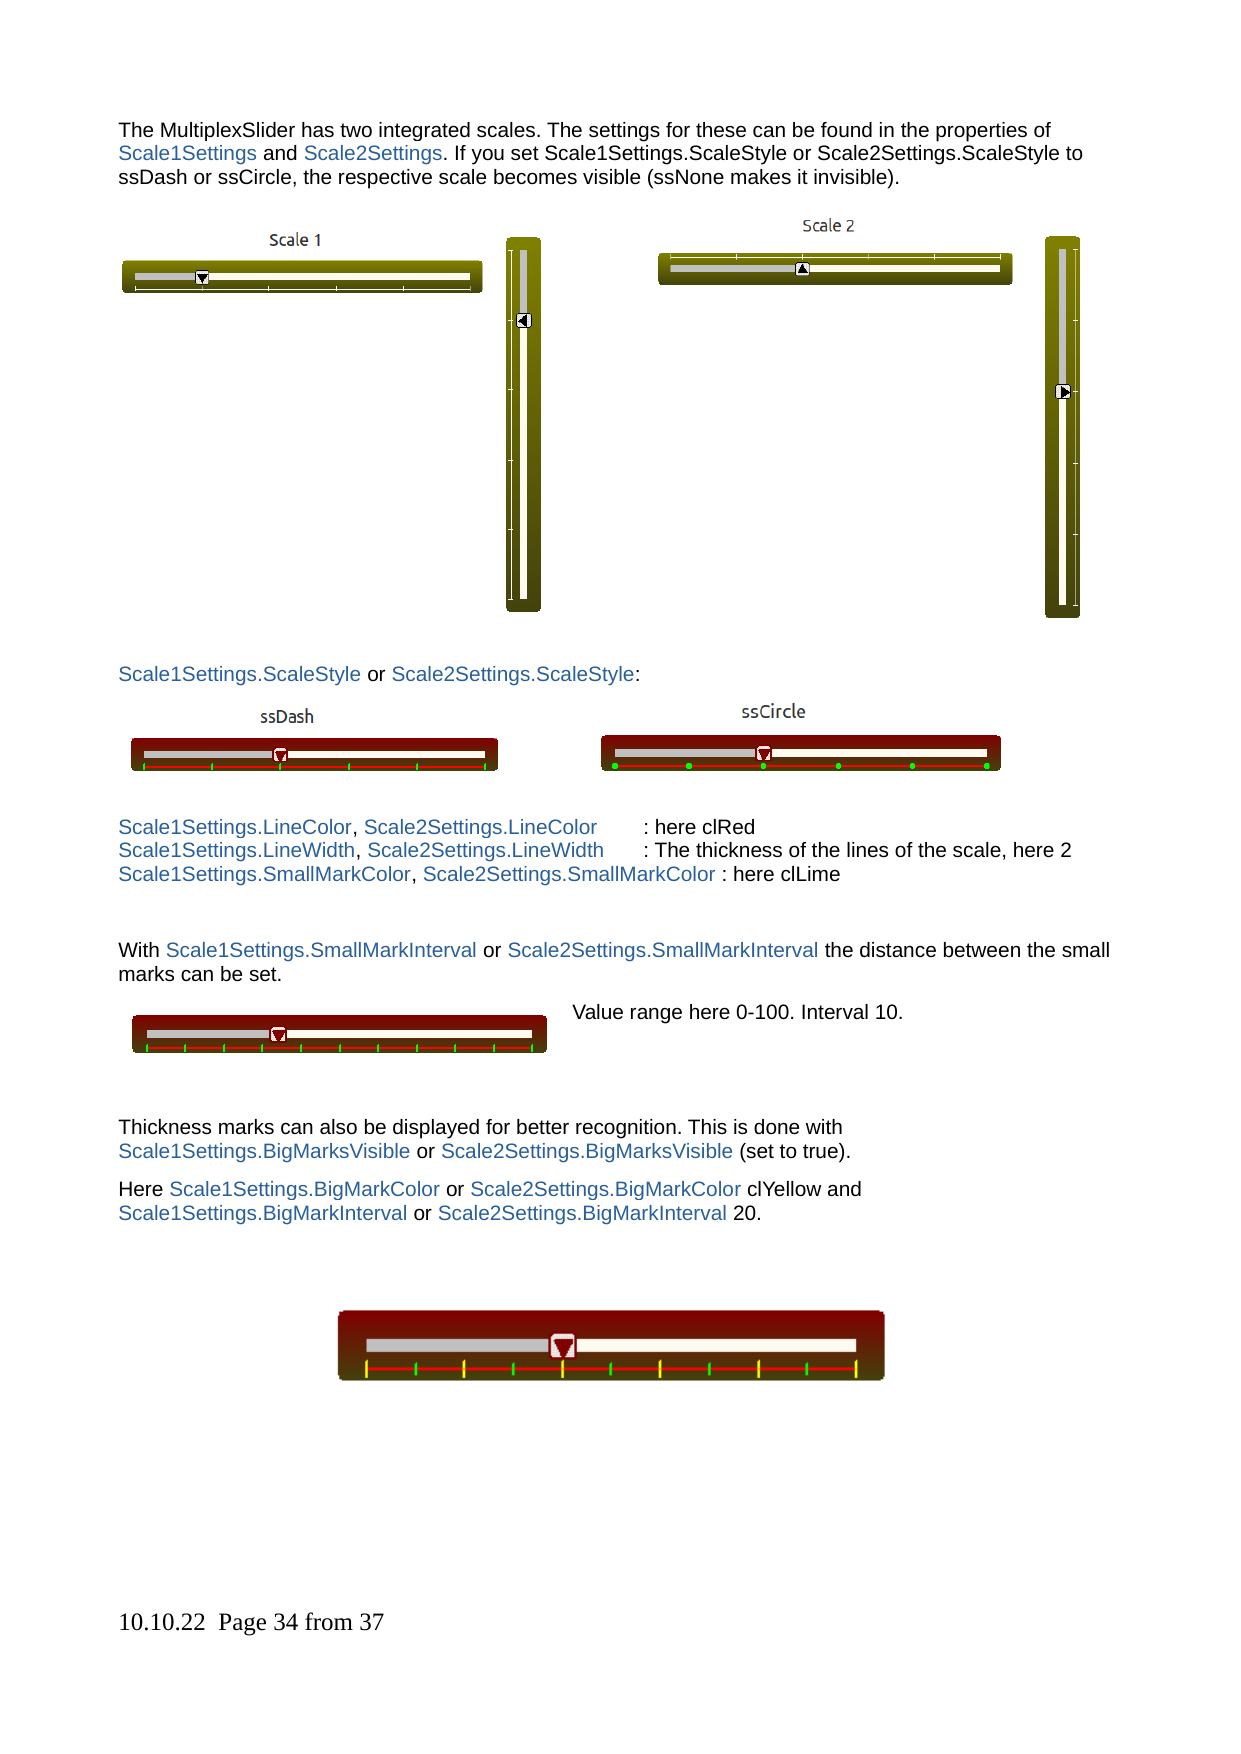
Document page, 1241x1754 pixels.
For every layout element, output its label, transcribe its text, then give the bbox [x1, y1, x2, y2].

picture [1037, 228, 1088, 628]
picture [116, 1001, 561, 1064]
picture [329, 1291, 903, 1395]
text The MultiplexSlider has two integrated scales. The settings for these can be found in the properties of Scale1Settings and Scale2Settings. If you set Scale1Settings.ScaleStyle or Scale2Settings.ScaleStyle to ssDash or ssCircle, the respective scale becomes visible (ssNone makes it invisible). [118, 118, 1122, 189]
text With Scale1Settings.SmallMarkInterval or Scale2Settings.SmallMarkInterval the distance between the small marks can be set. [118, 939, 1122, 986]
text Value range here 0-100. Interval 10. [561, 1001, 1122, 1024]
picture [113, 225, 553, 625]
text Scale1Settings.LineColor, Scale2Settings.LineColor : here clRed Scale1Settings.LineWidth, Scale2Settings.LineWidth : The thickness of the lines of the scale, here 2 Scale1Settings.SmallMarkColor, Scale2Settings.SmallMarkColor : here clLime [118, 815, 1122, 886]
text Scale1Settings.ScaleStyle or Scale2Settings.ScaleStyle: [118, 662, 1122, 686]
picture [120, 701, 507, 785]
picture [649, 209, 1023, 298]
text Thickness marks can also be displayed for better recognition. This is done with Scale1Settings.BigMarksVisible or Scale2Settings.BigMarksVisible (set to true). [118, 1116, 1122, 1163]
text Here Scale1Settings.BigMarkColor or Scale2Settings.BigMarkColor clYellow and Scale1Settings.BigMarkInterval or Scale2Settings.BigMarkInterval 20. [118, 1177, 1122, 1225]
picture [591, 690, 1009, 786]
